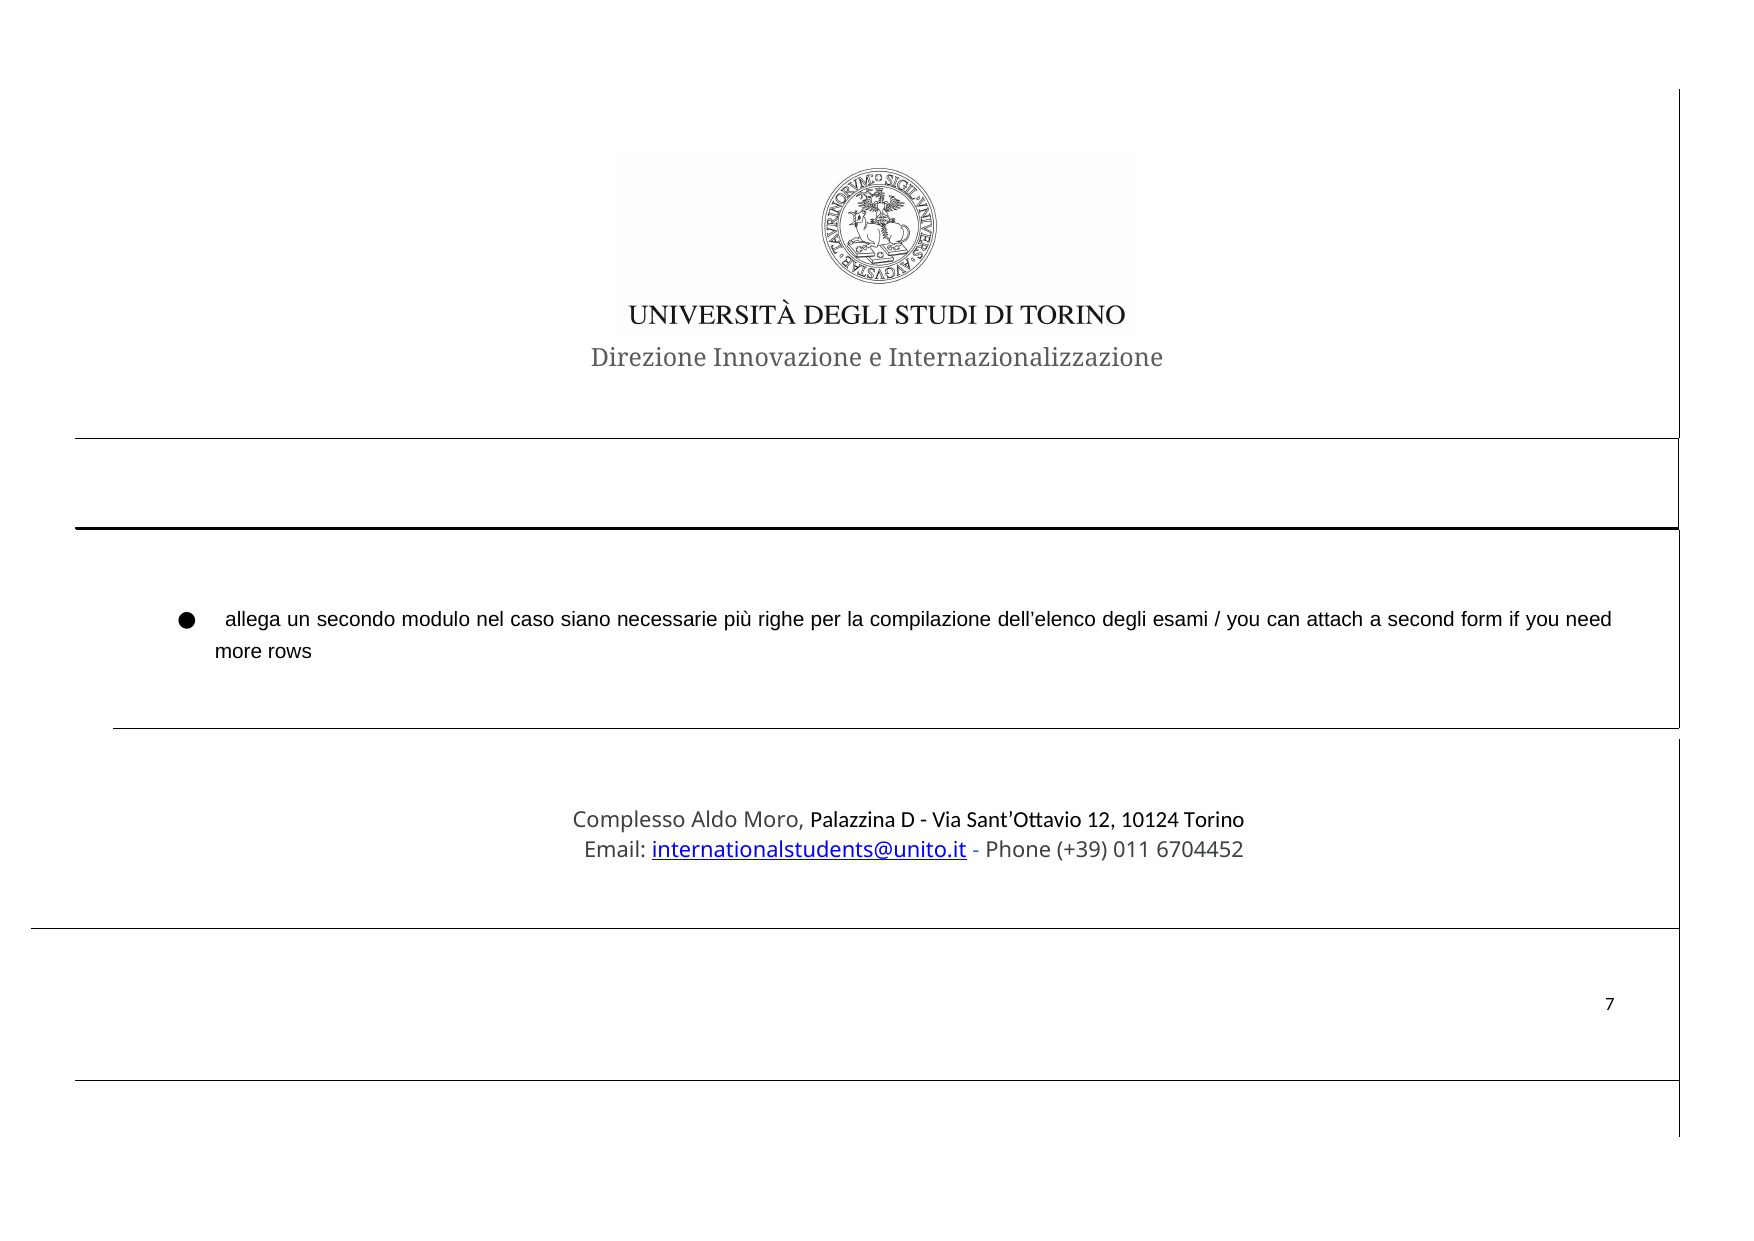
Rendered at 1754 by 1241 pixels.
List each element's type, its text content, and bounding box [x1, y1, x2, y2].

list allega un secondo modulo nel caso siano necessarie più righe per la compilazione dell’elenco degli esami / you can attach a second form if you need more rows [112, 530, 1679, 728]
